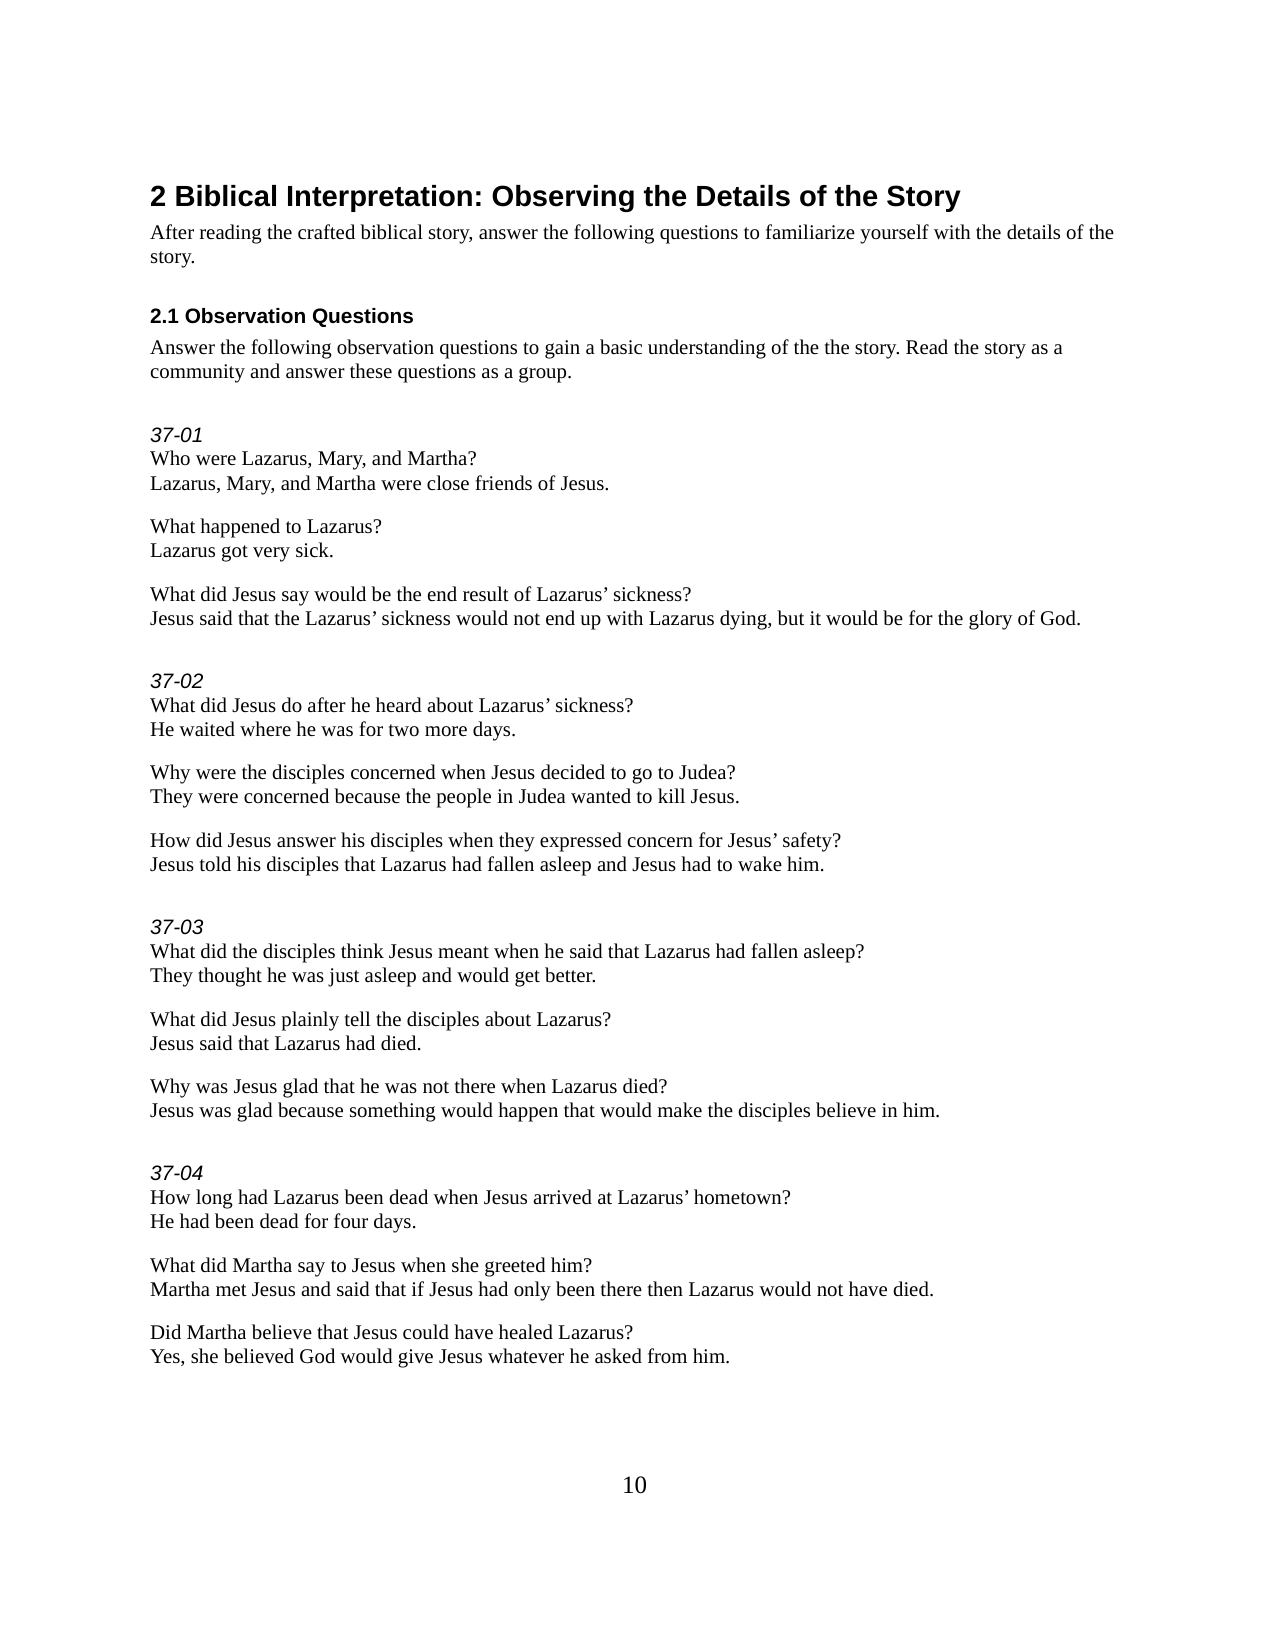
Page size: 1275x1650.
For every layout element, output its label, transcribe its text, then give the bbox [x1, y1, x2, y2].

text Answer the following observation questions to gain a basic understanding of the the story. Read the story as a community and answer these questions as a group. [150, 335, 1125, 383]
subtitle 37-04 [150, 1161, 1125, 1185]
text How did Jesus answer his disciples when they expressed concern for Jesus’ safety? Jesus told his disciples that Lazarus had fallen asleep and Jesus had to wake him. [150, 828, 1125, 876]
subtitle 37-02 [150, 669, 1125, 693]
text What happened to Lazarus? Lazarus got very sick. [150, 514, 1125, 562]
text Why were the disciples concerned when Jesus decided to go to Judea? They were concerned because the people in Judea wanted to kill Jesus. [150, 760, 1125, 808]
text After reading the crafted biblical story, answer the following questions to familiarize yourself with the details of the story. [150, 220, 1125, 268]
text How long had Lazarus been dead when Jesus arrived at Lazarus’ hometown? He had been dead for four days. [150, 1185, 1125, 1233]
subtitle 2.1 Observation Questions [150, 304, 1125, 328]
subtitle 37-01 [150, 422, 1125, 446]
text What did Jesus do after he heard about Lazarus’ sickness? He waited where he was for two more days. [150, 693, 1125, 741]
subtitle 37-03 [150, 915, 1125, 939]
text Did Martha believe that Jesus could have healed Lazarus? Yes, she believed God would give Jesus whatever he asked from him. [150, 1320, 1125, 1368]
text What did Jesus say would be the end result of Lazarus’ sickness? Jesus said that the Lazarus’ sickness would not end up with Lazarus dying, but it would be for the glory of God. [150, 582, 1125, 630]
text Why was Jesus glad that he was not there when Lazarus died? Jesus was glad because something would happen that would make the disciples believe in him. [150, 1074, 1125, 1122]
subtitle 2 Biblical Interpretation: Observing the Details of the Story [150, 179, 1125, 212]
text What did Jesus plainly tell the disciples about Lazarus? Jesus said that Lazarus had died. [150, 1006, 1125, 1054]
text What did Martha say to Jesus when she greeted him? Martha met Jesus and said that if Jesus had only been there then Lazarus would not have died. [150, 1253, 1125, 1301]
text Who were Lazarus, Mary, and Martha? Lazarus, Mary, and Martha were close friends of Jesus. [150, 446, 1125, 494]
text What did the disciples think Jesus meant when he said that Lazarus had fallen asleep? They thought he was just asleep and would get better. [150, 939, 1125, 987]
